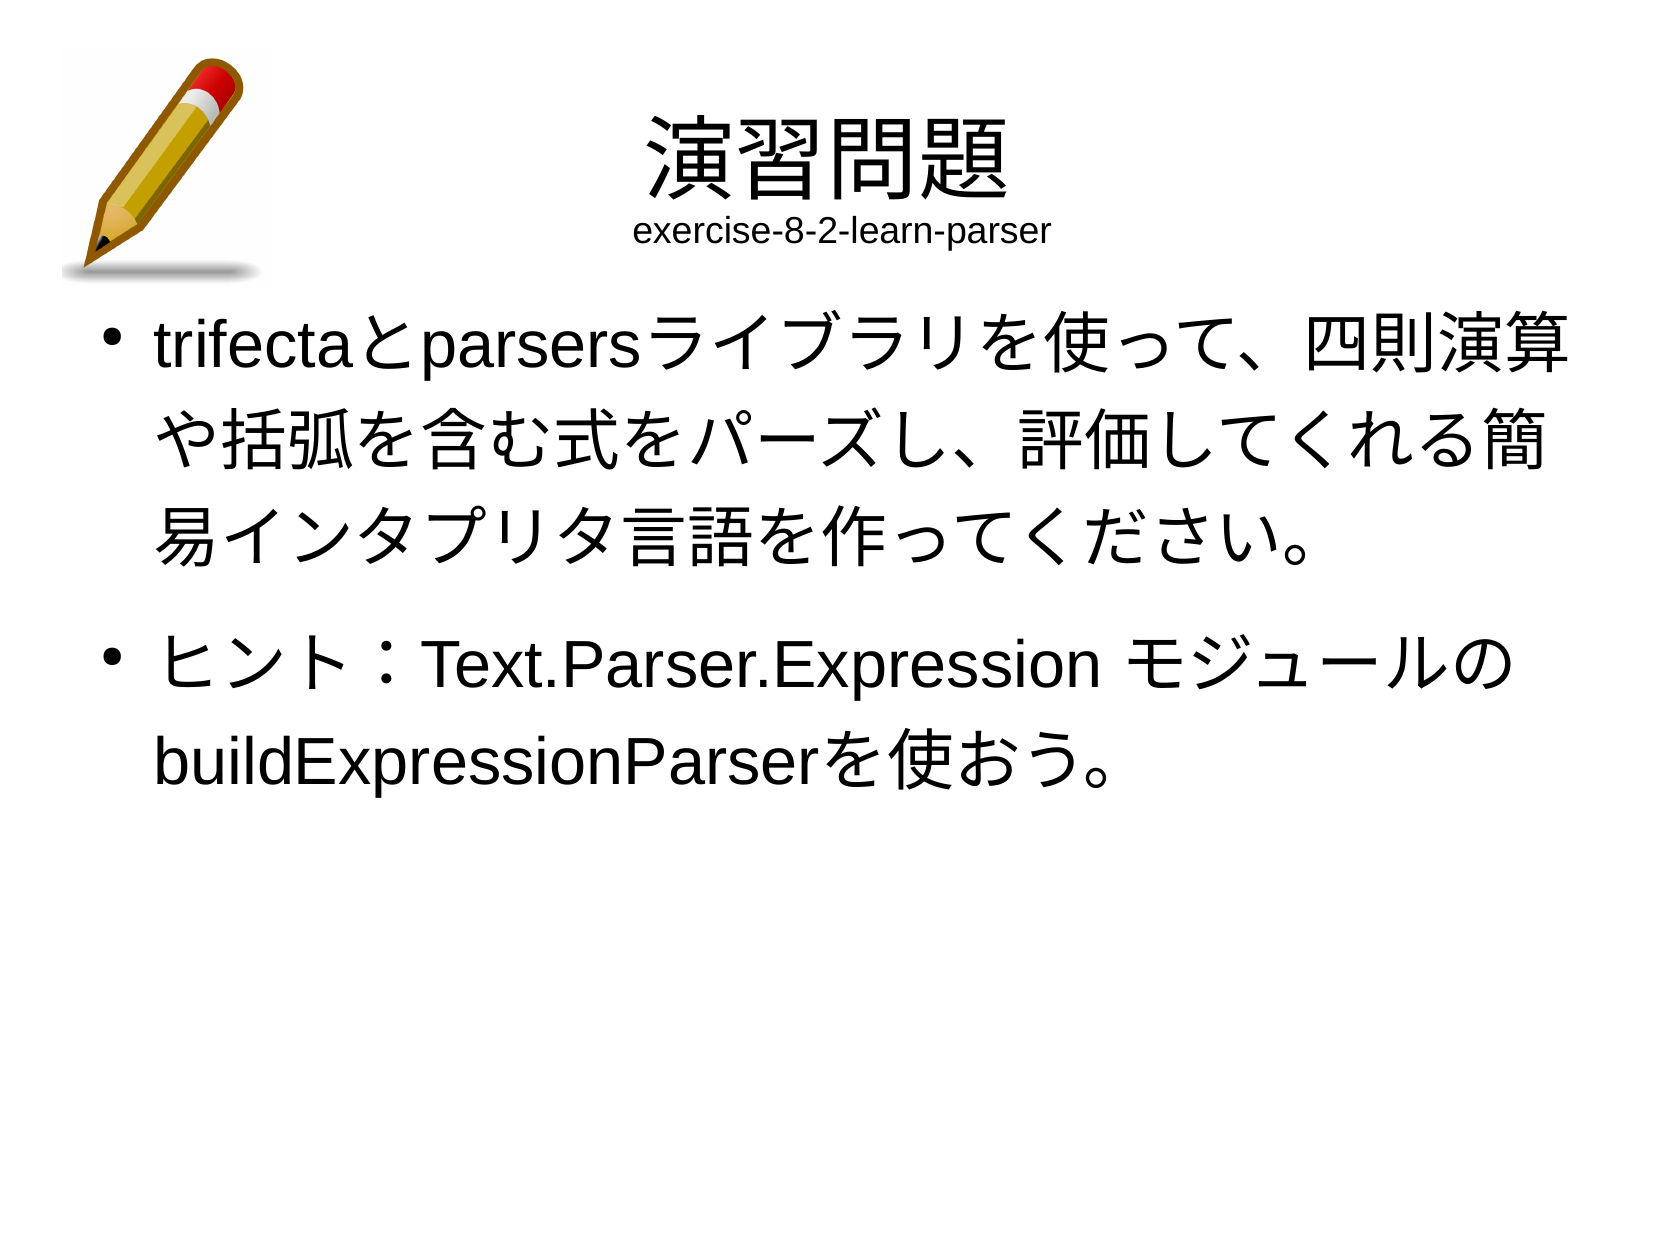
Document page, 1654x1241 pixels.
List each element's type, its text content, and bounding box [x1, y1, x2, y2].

list trifectaとparsersライブラリを使って、四則演算や括弧を含む式をパーズし、評価してくれる簡易インタプリタ言語を作ってください。 ヒント：Text.Parser.Expression モジュールのbuildExpressionParserを使おう。 [82, 290, 1571, 1010]
text_box exercise-8-2-learn-parser [617, 201, 1123, 301]
picture [62, 47, 272, 290]
title 演習問題 [272, 49, 1571, 257]
